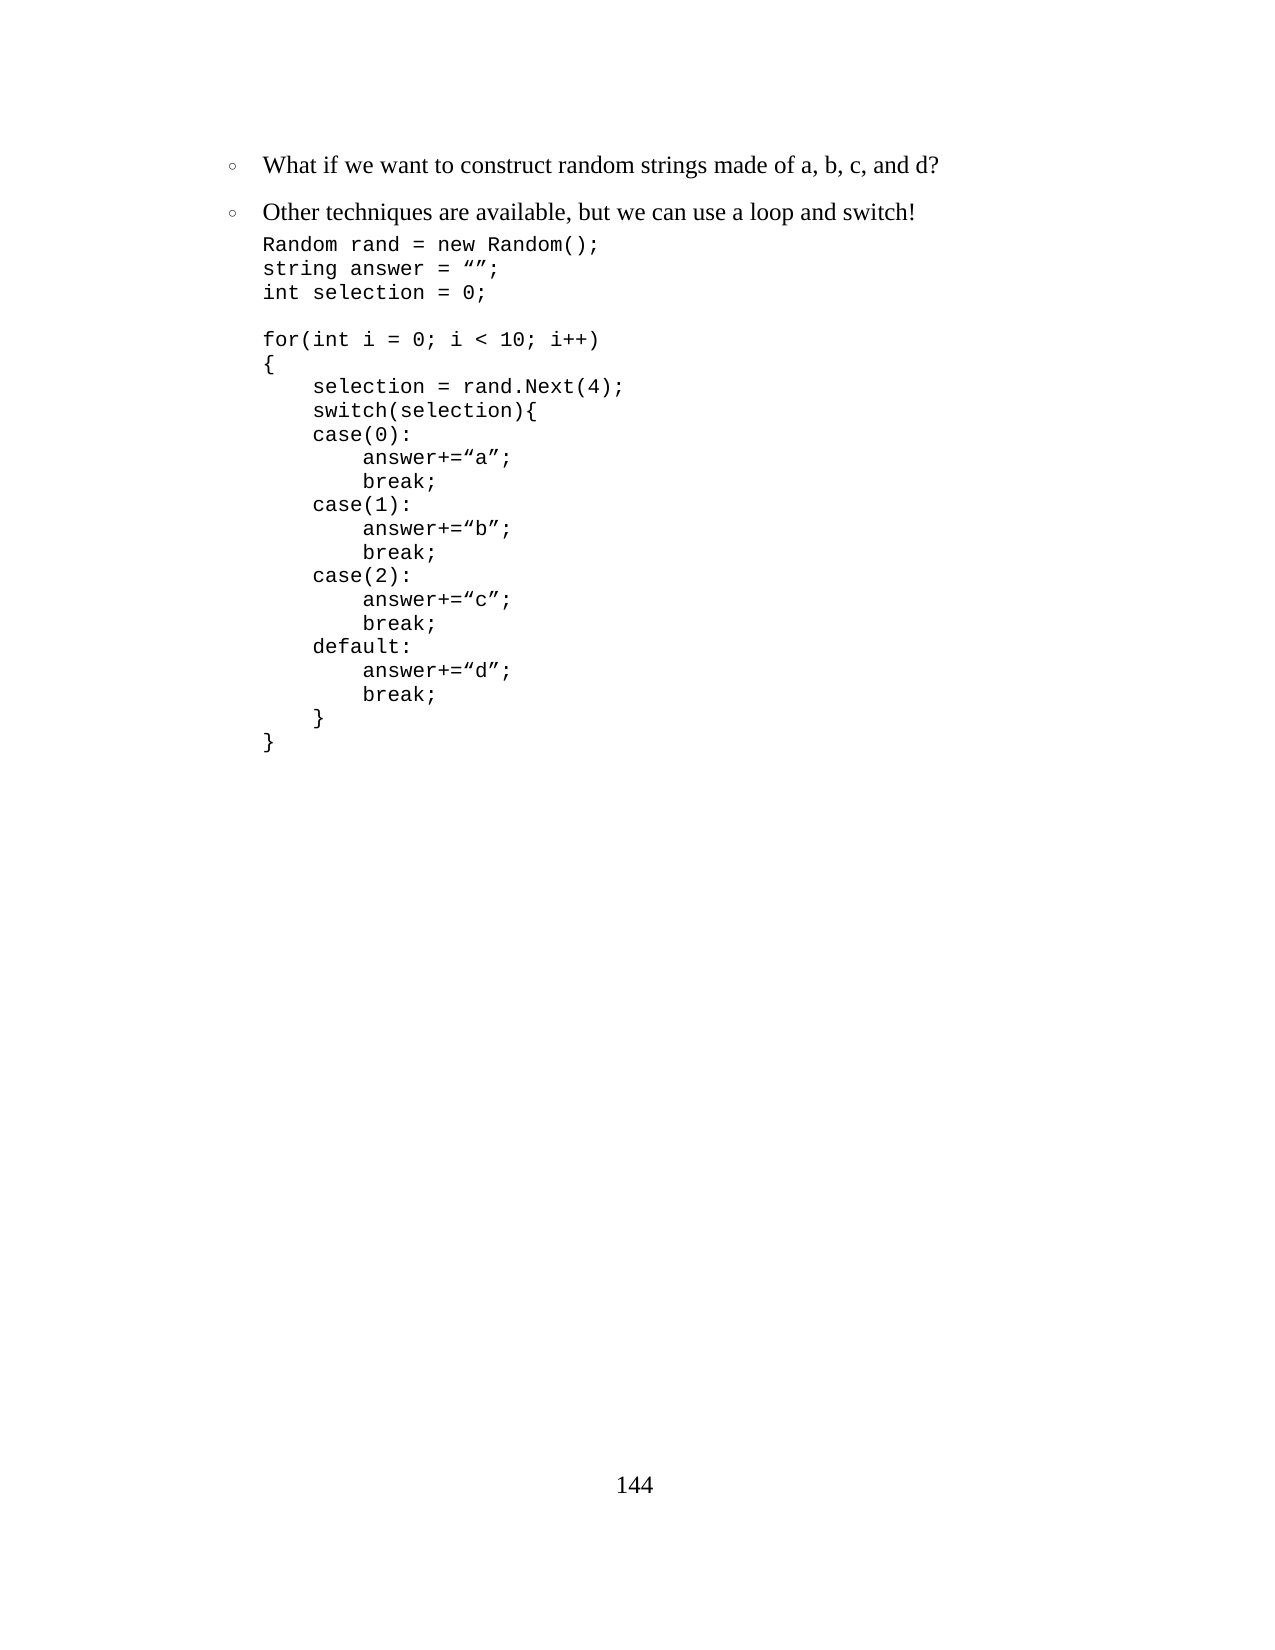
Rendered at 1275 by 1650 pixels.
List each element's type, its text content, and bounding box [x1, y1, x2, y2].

list break; [225, 542, 1125, 565]
list break; [225, 613, 1125, 636]
list Other techniques are available, but we can use a loop and switch! [225, 197, 1125, 225]
list { [225, 353, 1125, 376]
list default: [225, 636, 1125, 660]
list for(int i = 0; i < 10; i++) [225, 329, 1125, 353]
list case(1): [225, 494, 1125, 518]
list selection = rand.Next(4); [225, 376, 1125, 400]
list } [225, 707, 1125, 731]
list Random rand = new Random(); [225, 234, 1125, 258]
list answer+=“c”; [225, 589, 1125, 613]
list answer+=“d”; [225, 660, 1125, 684]
list break; [225, 471, 1125, 494]
list What if we want to construct random strings made of a, b, c, and d? [225, 150, 1125, 179]
list switch(selection){ [225, 400, 1125, 423]
list string answer = “”; [225, 258, 1125, 282]
list break; [225, 684, 1125, 707]
list answer+=“a”; [225, 447, 1125, 471]
list int selection = 0; [225, 282, 1125, 305]
list } [225, 731, 1125, 754]
list case(2): [225, 565, 1125, 589]
list answer+=“b”; [225, 518, 1125, 542]
list case(0): [225, 423, 1125, 447]
